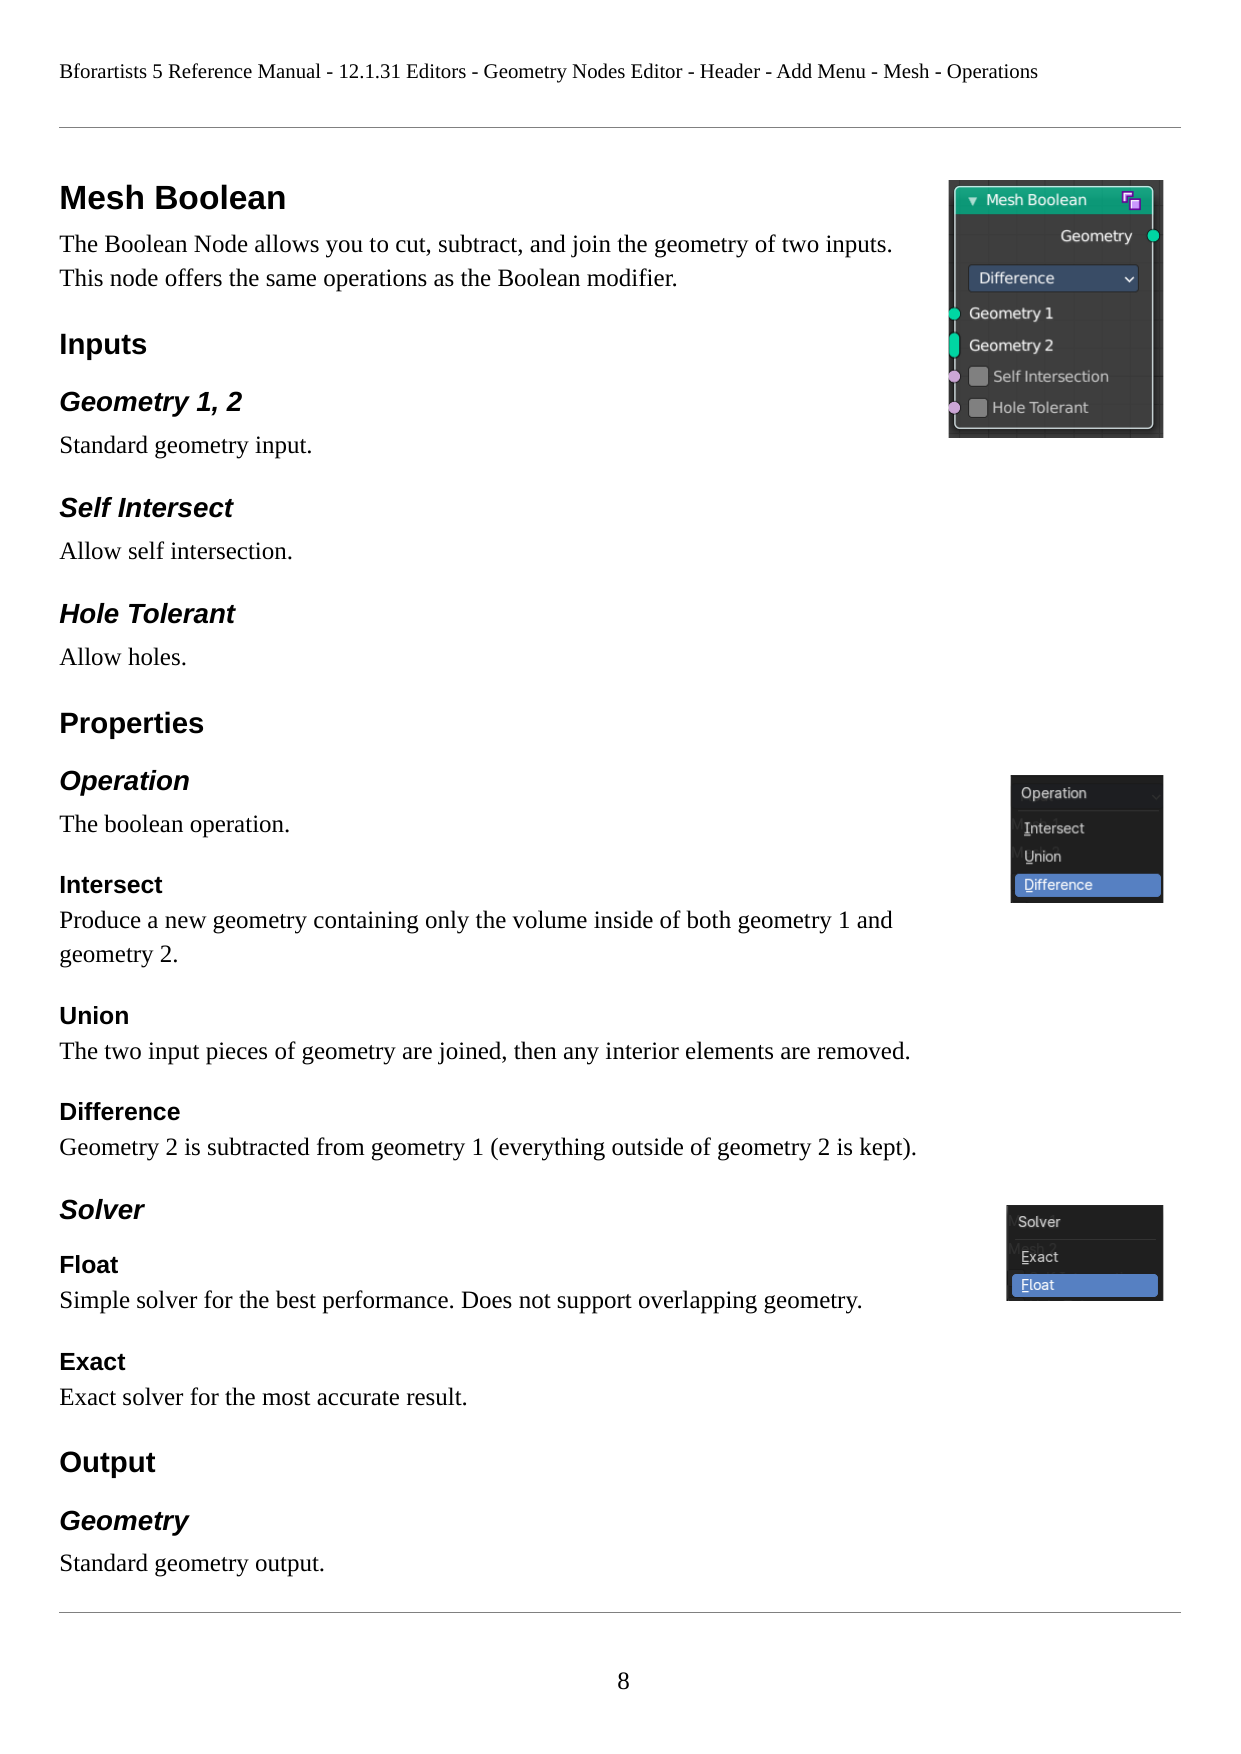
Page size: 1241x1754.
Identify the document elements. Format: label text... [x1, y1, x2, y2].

subtitle Solver [59, 1194, 1181, 1226]
picture [1010, 775, 1164, 903]
subtitle Geometry [59, 1504, 1181, 1536]
text Allow self intersection. [59, 536, 1181, 565]
picture [948, 180, 1164, 438]
text The boolean operation. [59, 809, 1010, 837]
text The Boolean Node allows you to cut, subtract, and join the geometry of two inputs. This node offers the same operations as the Boolean modifier. [59, 229, 948, 292]
text The two input pieces of geometry are joined, then any interior elements are removed. [59, 1036, 1181, 1064]
subtitle Union [59, 1001, 1181, 1029]
subtitle Output [59, 1445, 1181, 1479]
subtitle Intersect [59, 870, 1010, 899]
text Geometry 2 is subtracted from geometry 1 (everything outside of geometry 2 is kept). [59, 1132, 1181, 1161]
subtitle Inputs [59, 327, 948, 361]
picture [1006, 1205, 1164, 1301]
subtitle [1164, 386, 1181, 417]
subtitle Operation [59, 764, 1181, 796]
text Allow holes. [59, 642, 1181, 671]
text Simple solver for the best performance. Does not support overlapping geometry. [59, 1285, 1181, 1314]
subtitle [1164, 870, 1181, 899]
text Standard geometry output. [59, 1548, 1181, 1577]
subtitle Self Intersect [59, 492, 1181, 523]
subtitle [1164, 327, 1181, 361]
subtitle Properties [59, 706, 1181, 739]
subtitle Geometry 1, 2 [59, 386, 948, 417]
text Produce a new geometry containing only the volume inside of both geometry 1 and geometry 2. [59, 905, 1181, 968]
text Standard geometry input. [59, 430, 1181, 459]
subtitle Mesh Boolean [59, 178, 1181, 216]
subtitle Difference [59, 1097, 1181, 1126]
subtitle [1164, 1251, 1181, 1279]
text Exact solver for the most accurate result. [59, 1382, 1181, 1411]
subtitle Exact [59, 1347, 1181, 1376]
subtitle Hole Tolerant [59, 597, 1181, 629]
text [1164, 809, 1181, 837]
subtitle Float [59, 1251, 1006, 1279]
